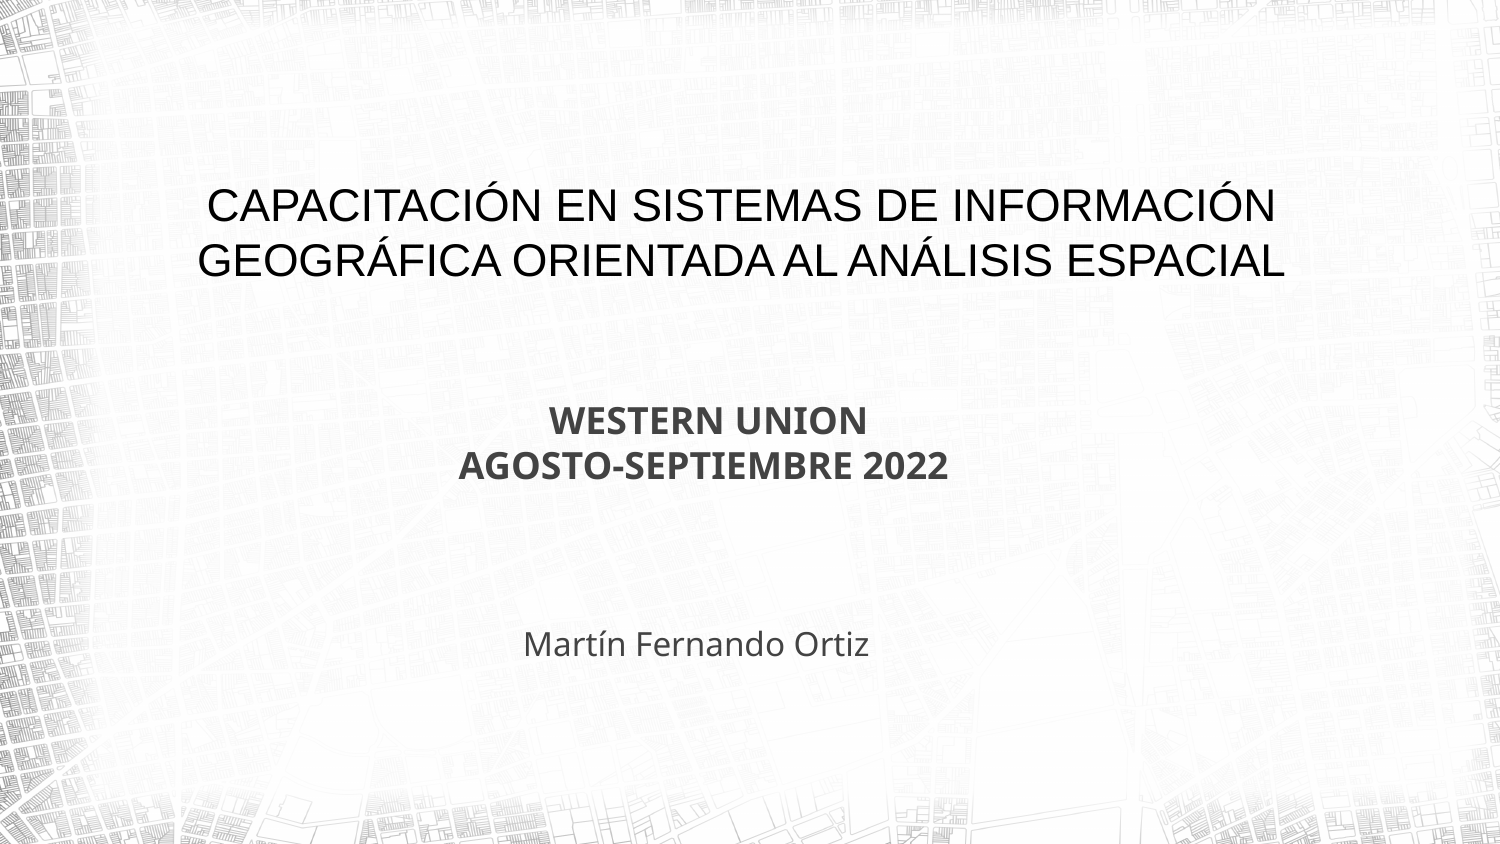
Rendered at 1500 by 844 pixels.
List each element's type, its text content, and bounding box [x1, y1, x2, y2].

picture [0, 0, 1500, 844]
text_box WESTERN UNION AGOSTO-SEPTIEMBRE 2022 [413, 389, 1004, 473]
text_box CAPACITACIÓN EN SISTEMAS DE INFORMACIÓN GEOGRÁFICA ORIENTADA AL ANÁLISIS ESPACIAL [177, 206, 1307, 301]
text_box Martín Fernando Ortiz [413, 590, 885, 708]
